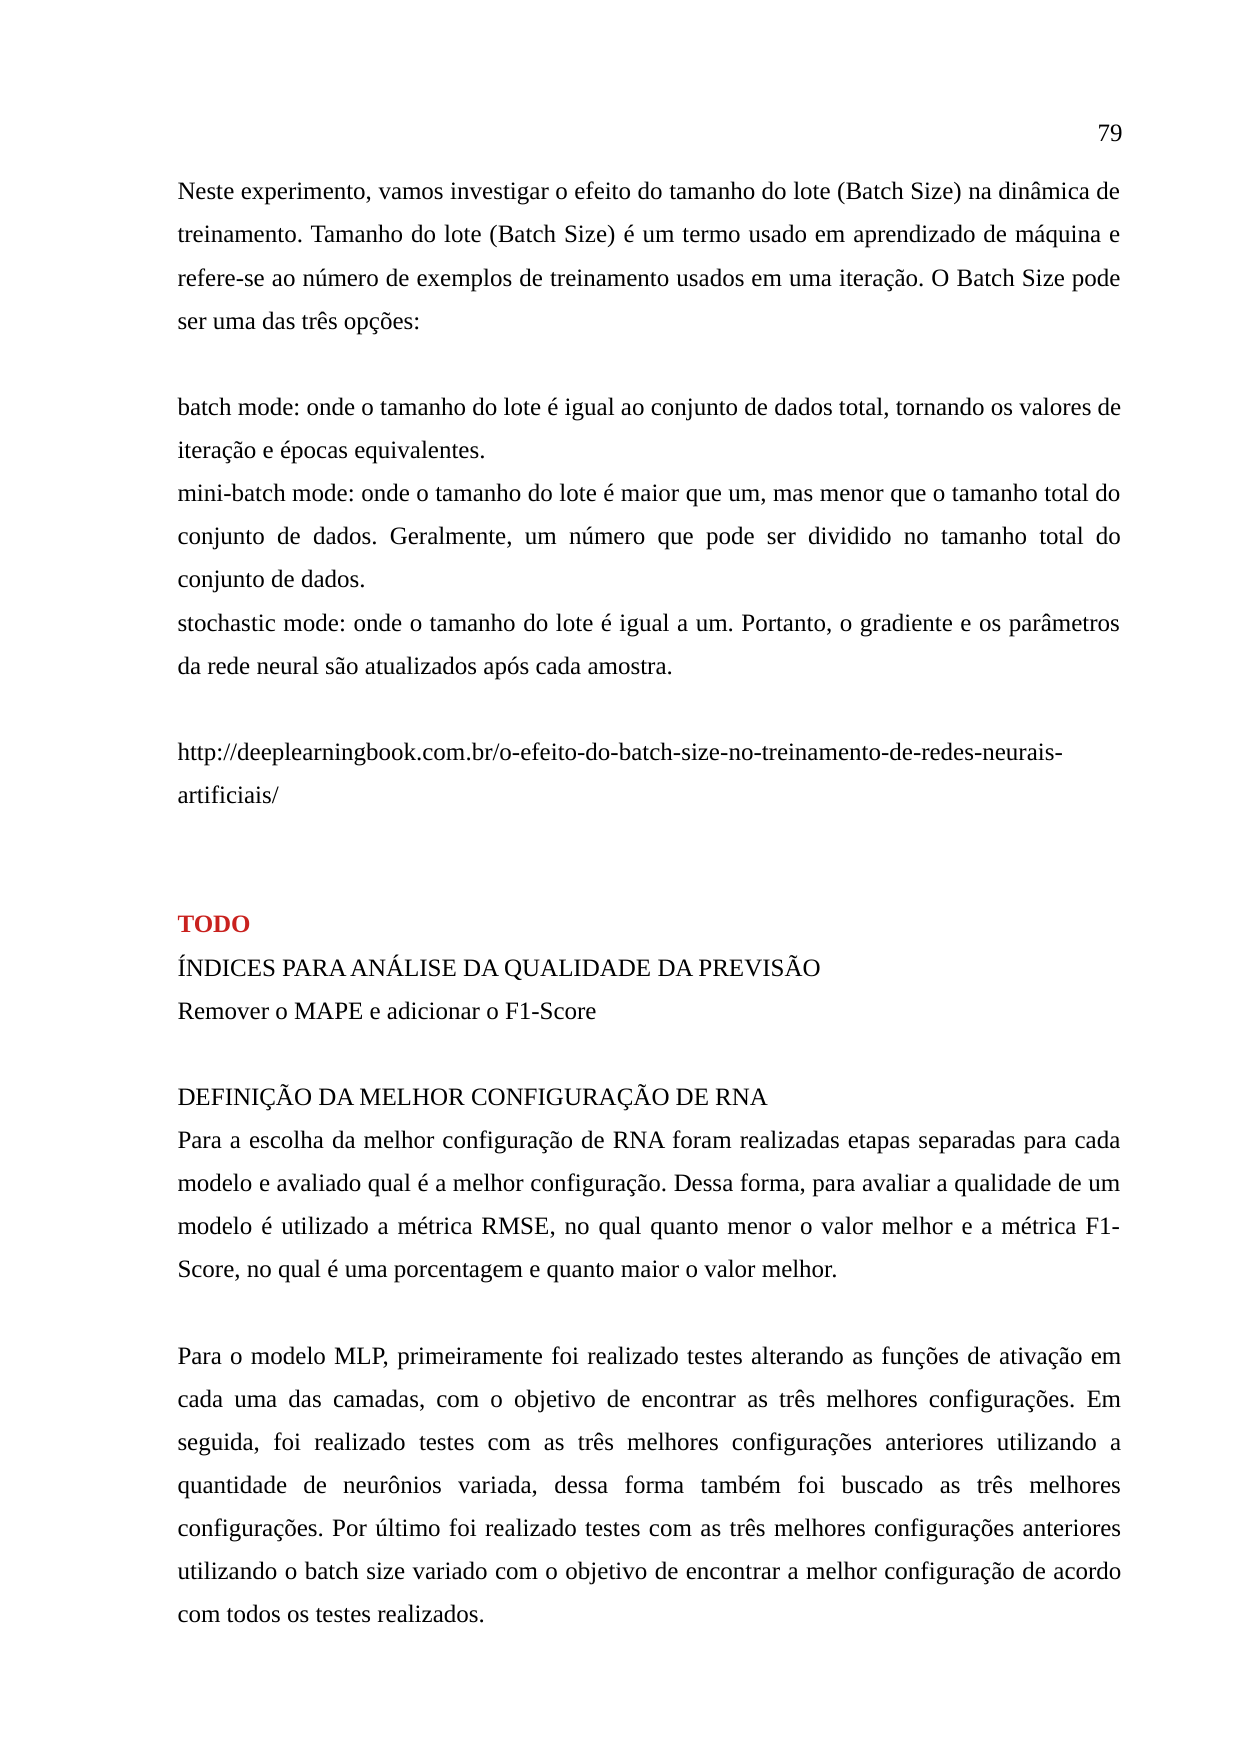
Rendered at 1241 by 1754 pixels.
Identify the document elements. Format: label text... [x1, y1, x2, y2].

text Para o modelo MLP, primeiramente foi realizado testes alterando as funções de ativação em cada uma das camadas, com o objetivo de encontrar as três melhores configurações. Em seguida, foi realizado testes com as três melhores configurações anteriores utilizando a quantidade de neurônios variada, dessa forma também foi buscado as três melhores configurações. Por último foi realizado testes com as três melhores configurações anteriores utilizando o batch size variado com o objetivo de encontrar a melhor configuração de acordo com todos os testes realizados. [177, 1341, 1122, 1628]
text Neste experimento, vamos investigar o efeito do tamanho do lote (Batch Size) na dinâmica de treinamento. Tamanho do lote (Batch Size) é um termo usado em aprendizado de máquina e refere-se ao número de exemplos de treinamento usados em uma iteração. O Batch Size pode ser uma das três opções: [177, 176, 1122, 334]
text stochastic mode: onde o tamanho do lote é igual a um. Portanto, o gradiente e os parâmetros da rede neural são atualizados após cada amostra. [177, 608, 1122, 679]
text batch mode: onde o tamanho do lote é igual ao conjunto de dados total, tornando os valores de iteração e épocas equivalentes. [177, 392, 1122, 464]
text http://deeplearningbook.com.br/o-efeito-do-batch-size-no-treinamento-de-redes-neurais-artificiais/ [177, 737, 1122, 809]
text DEFINIÇÃO DA MELHOR CONFIGURAÇÃO DE RNA [177, 1082, 1122, 1111]
text mini-batch mode: onde o tamanho do lote é maior que um, mas menor que o tamanho total do conjunto de dados. Geralmente, um número que pode ser dividido no tamanho total do conjunto de dados. [177, 478, 1122, 593]
text ÍNDICES PARA ANÁLISE DA QUALIDADE DA PREVISÃO [177, 953, 1122, 981]
text TODO [177, 909, 1122, 938]
text Remover o MAPE e adicionar o F1-Score [177, 996, 1122, 1024]
text Para a escolha da melhor configuração de RNA foram realizadas etapas separadas para cada modelo e avaliado qual é a melhor configuração. Dessa forma, para avaliar a qualidade de um modelo é utilizado a métrica RMSE, no qual quanto menor o valor melhor e a métrica F1-Score, no qual é uma porcentagem e quanto maior o valor melhor. [177, 1125, 1122, 1283]
